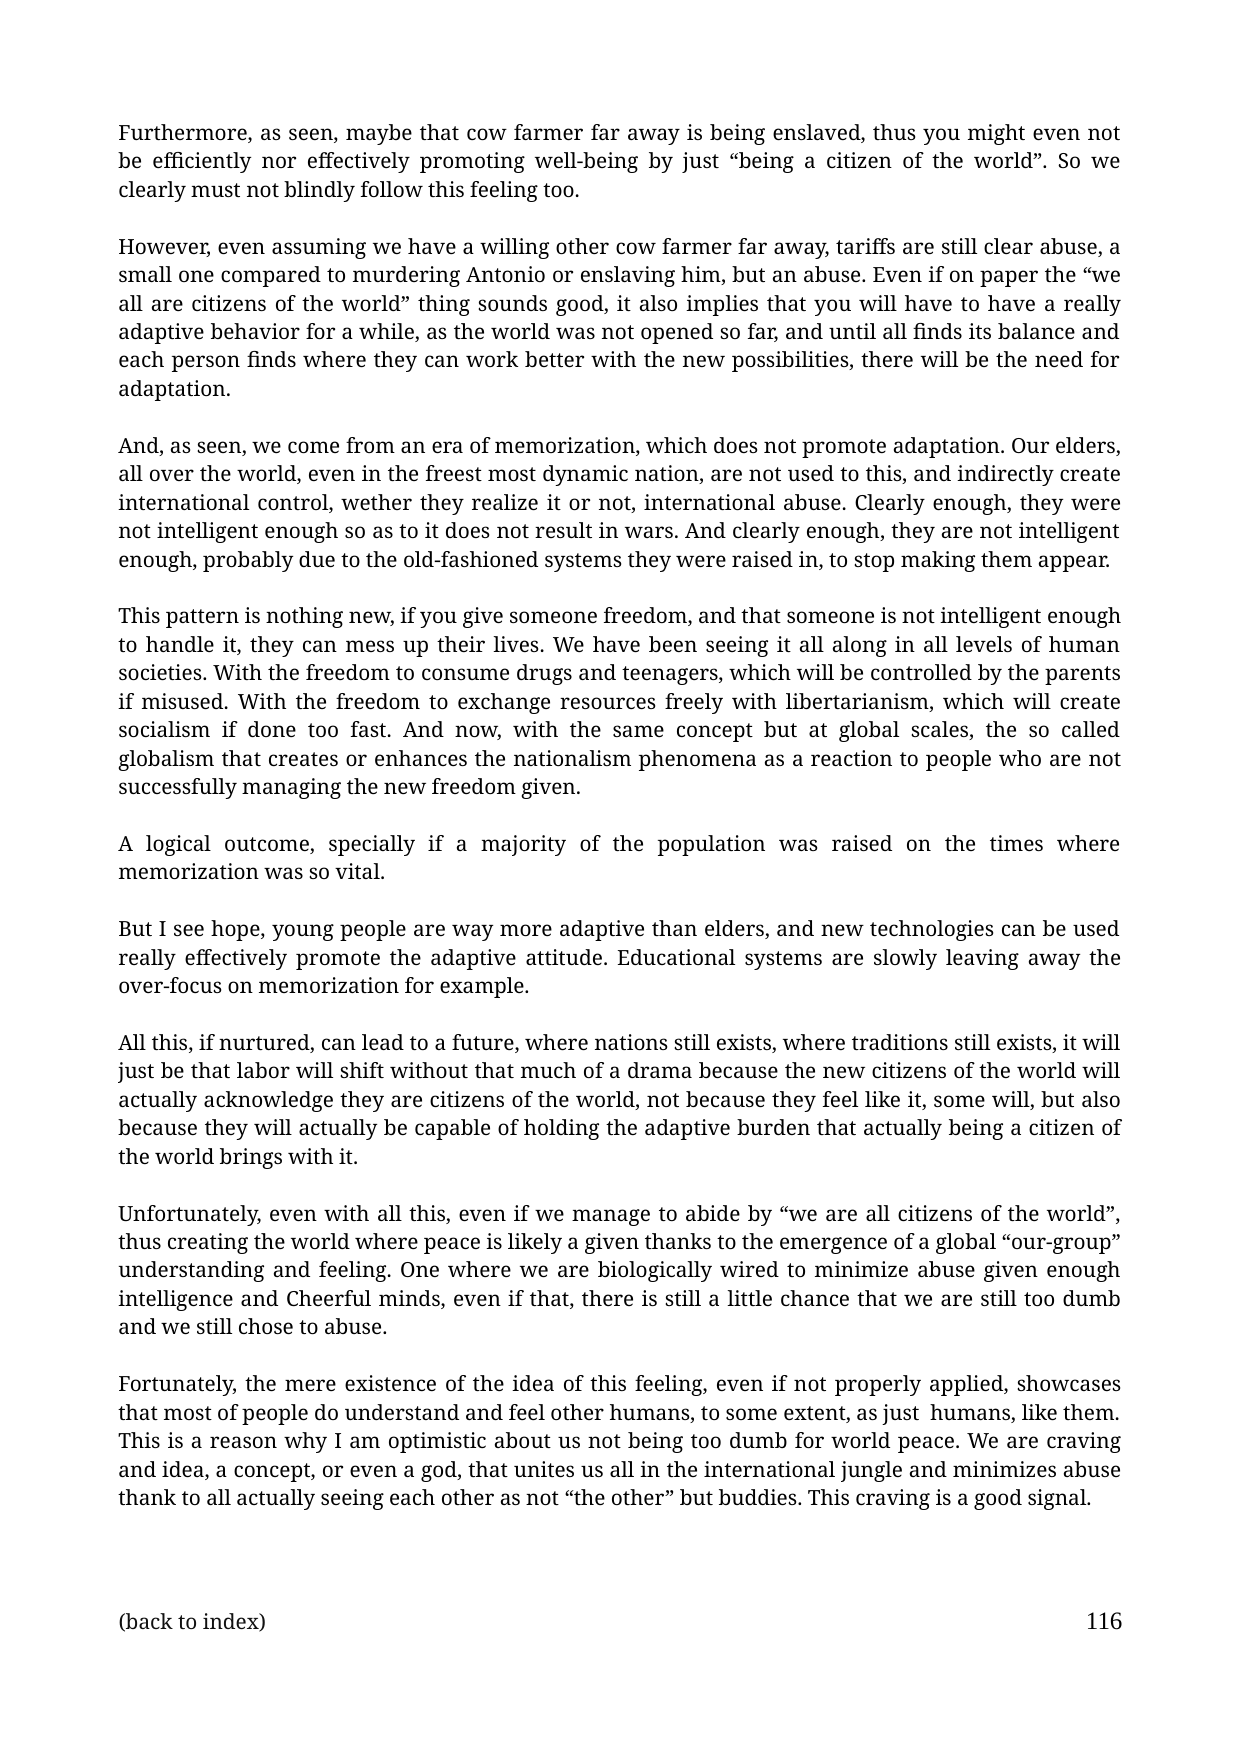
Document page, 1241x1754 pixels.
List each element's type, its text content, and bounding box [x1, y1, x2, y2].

text All this, if nurtured, can lead to a future, where nations still exists, where traditions still exists, it will just be that labor will shift without that much of a drama because the new citizens of the world will actually acknowledge they are citizens of the world, not because they feel like it, some will, but also because they will actually be capable of holding the adaptive burden that actually being a citizen of the world brings with it. [118, 1028, 1122, 1170]
text A logical outcome, specially if a majority of the population was raised on the times where memorization was so vital. [118, 829, 1122, 886]
text This pattern is nothing new, if you give someone freedom, and that someone is not intelligent enough to handle it, they can mess up their lives. We have been seeing it all along in all levels of human societies. With the freedom to consume drugs and teenagers, which will be controlled by the parents if misused. With the freedom to exchange resources freely with libertarianism, which will create socialism if done too fast. And now, with the same concept but at global scales, the so called globalism that creates or enhances the nationalism phenomena as a reaction to people who are not successfully managing the new freedom given. [118, 602, 1122, 801]
text And, as seen, we come from an era of memorization, which does not promote adaptation. Our elders, all over the world, even in the freest most dynamic nation, are not used to this, and indirectly create international control, wether they realize it or not, international abuse. Clearly enough, they were not intelligent enough so as to it does not result in wars. And clearly enough, they are not intelligent enough, probably due to the old-fashioned systems they were raised in, to stop making them appear. [118, 431, 1122, 573]
text Unfortunately, even with all this, even if we manage to abide by “we are all citizens of the world”, thus creating the world where peace is likely a given thanks to the emergence of a global “our-group” understanding and feeling. One where we are biologically wired to minimize abuse given enough intelligence and Cheerful minds, even if that, there is still a little chance that we are still too dumb and we still chose to abuse. [118, 1199, 1122, 1341]
text However, even assuming we have a willing other cow farmer far away, tariffs are still clear abuse, a small one compared to murdering Antonio or enslaving him, but an abuse. Even if on paper the “we all are citizens of the world” thing sounds good, it also implies that you will have to have a really adaptive behavior for a while, as the world was not opened so far, and until all finds its balance and each person finds where they can work better with the new possibilities, there will be the need for adaptation. [118, 232, 1122, 402]
text But I see hope, young people are way more adaptive than elders, and new technologies can be used really effectively promote the adaptive attitude. Educational systems are slowly leaving away the over-focus on memorization for example. [118, 914, 1122, 1000]
text Fortunately, the mere existence of the idea of this feeling, even if not properly applied, showcases that most of people do understand and feel other humans, to some extent, as just humans, like them. This is a reason why I am optimistic about us not being too dumb for world peace. We are craving and idea, a concept, or even a god, that unites us all in the international jungle and minimizes abuse thank to all actually seeing each other as not “the other” but buddies. This craving is a good signal. [118, 1369, 1122, 1512]
text Furthermore, as seen, maybe that cow farmer far away is being enslaved, thus you might even not be efficiently nor effectively promoting well-being by just “being a citizen of the world”. So we clearly must not blindly follow this feeling too. [118, 118, 1122, 203]
